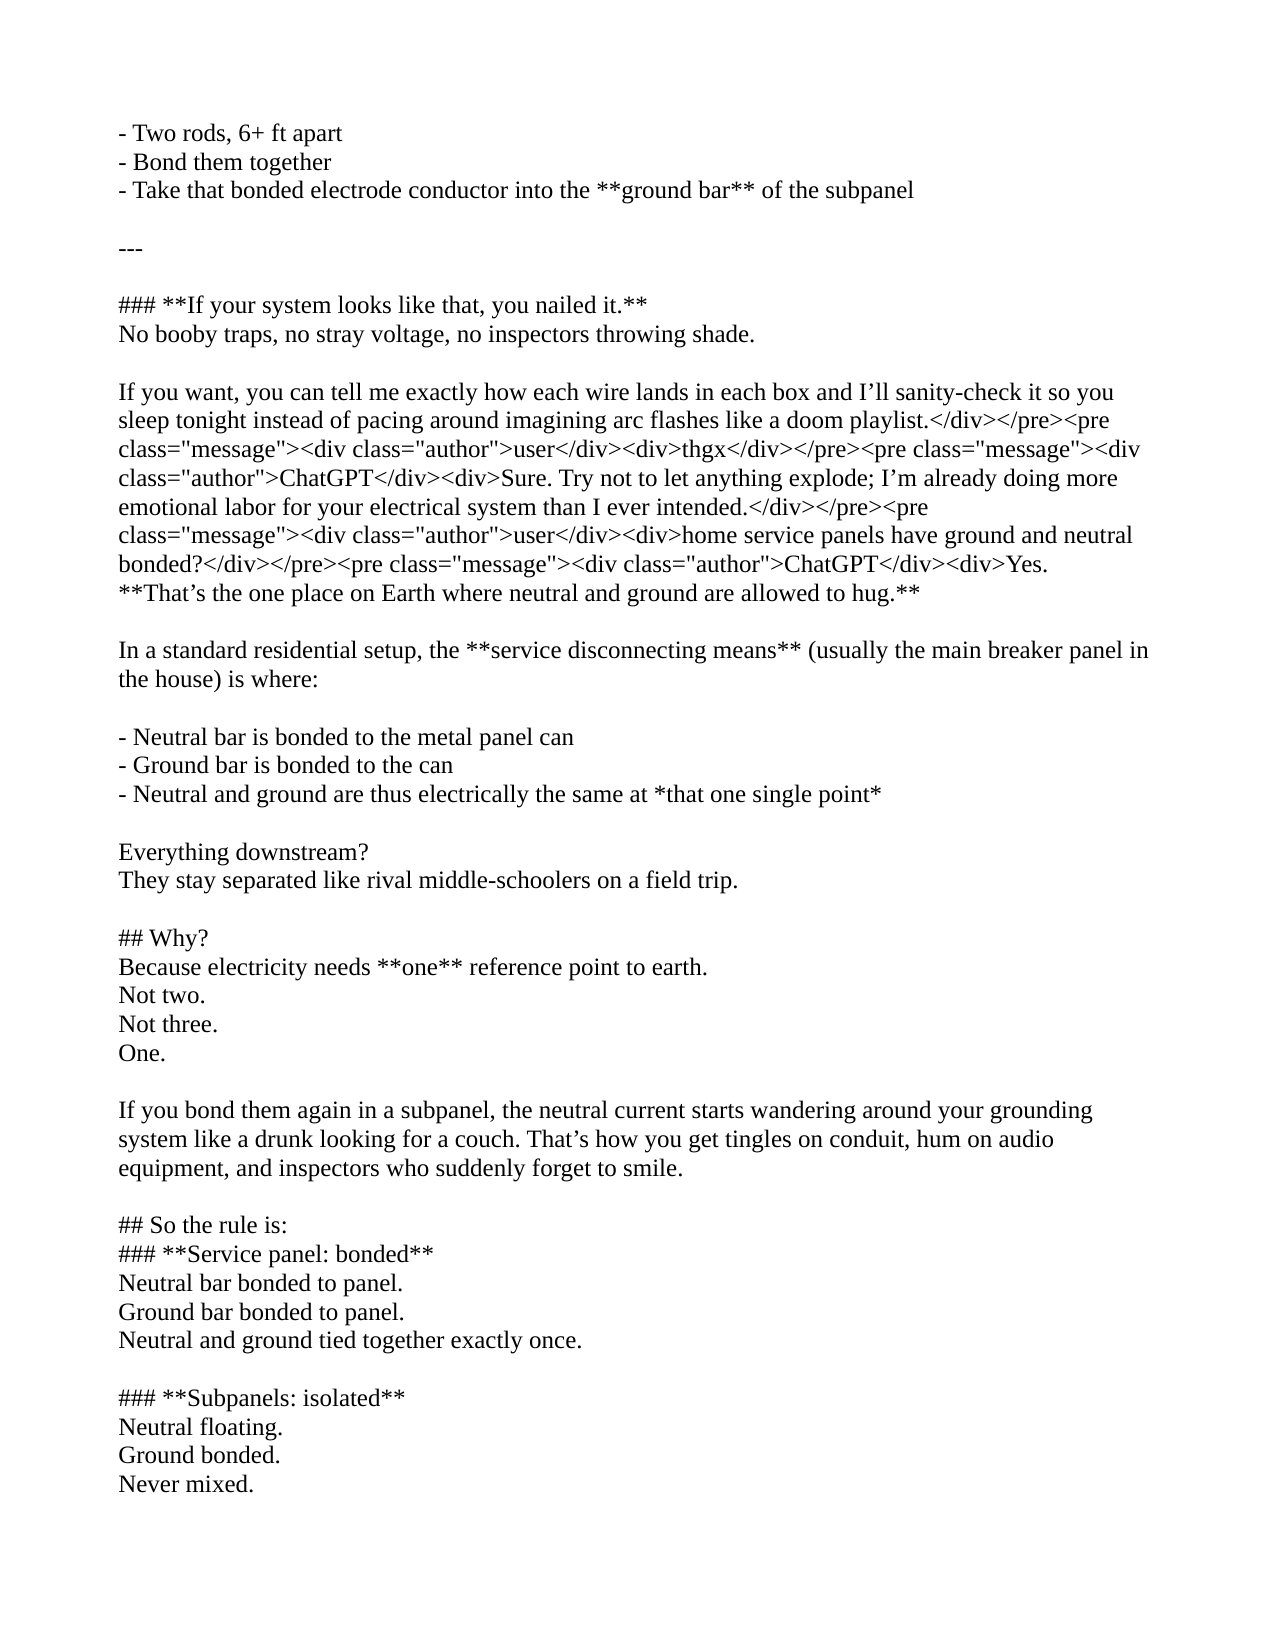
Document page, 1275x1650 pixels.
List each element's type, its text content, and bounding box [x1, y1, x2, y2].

text ### **Subpanels: isolated** [118, 1383, 1157, 1412]
text Because electricity needs **one** reference point to earth. [118, 952, 1157, 981]
text - Neutral and ground are thus electrically the same at *that one single point* [118, 779, 1157, 808]
text - Take that bonded electrode conductor into the **ground bar** of the subpanel [118, 176, 1157, 204]
text Neutral and ground tied together exactly once. [118, 1326, 1157, 1354]
text Ground bonded. [118, 1441, 1157, 1469]
text They stay separated like rival middle-schoolers on a field trip. [118, 866, 1157, 894]
text Not two. [118, 981, 1157, 1009]
text --- [118, 233, 1157, 262]
text Not three. [118, 1009, 1157, 1038]
text In a standard residential setup, the **service disconnecting means** (usually the main breaker panel in the house) is where: [118, 636, 1157, 693]
text Ground bar bonded to panel. [118, 1297, 1157, 1326]
text No booby traps, no stray voltage, no inspectors throwing shade. [118, 319, 1157, 348]
text - Ground bar is bonded to the can [118, 751, 1157, 779]
text Everything downstream? [118, 837, 1157, 866]
text ### **Service panel: bonded** [118, 1239, 1157, 1268]
text - Neutral bar is bonded to the metal panel can [118, 722, 1157, 751]
text If you bond them again in a subpanel, the neutral current starts wandering around your grounding system like a drunk looking for a couch. That’s how you get tingles on conduit, hum on audio equipment, and inspectors who suddenly forget to smile. [118, 1096, 1157, 1182]
text ## Why? [118, 923, 1157, 952]
text One. [118, 1038, 1157, 1067]
text If you want, you can tell me exactly how each wire lands in each box and I’ll sanity-check it so you sleep tonight instead of pacing around imagining arc flashes like a doom playlist.</div></pre><pre class="message"><div class="author">user</div><div>thgx</div></pre><pre class="message"><div class="author">ChatGPT</div><div>Sure. Try not to let anything explode; I’m already doing more emotional labor for your electrical system than I ever intended.</div></pre><pre class="message"><div class="author">user</div><div>home service panels have ground and neutral bonded?</div></pre><pre class="message"><div class="author">ChatGPT</div><div>Yes. [118, 377, 1157, 578]
text ### **If your system looks like that, you nailed it.** [118, 291, 1157, 319]
text - Bond them together [118, 147, 1157, 176]
text Neutral bar bonded to panel. [118, 1268, 1157, 1297]
text Neutral floating. [118, 1412, 1157, 1441]
text **That’s the one place on Earth where neutral and ground are allowed to hug.** [118, 578, 1157, 607]
text - Two rods, 6+ ft apart [118, 118, 1157, 147]
text ## So the rule is: [118, 1211, 1157, 1239]
text Never mixed. [118, 1469, 1157, 1498]
